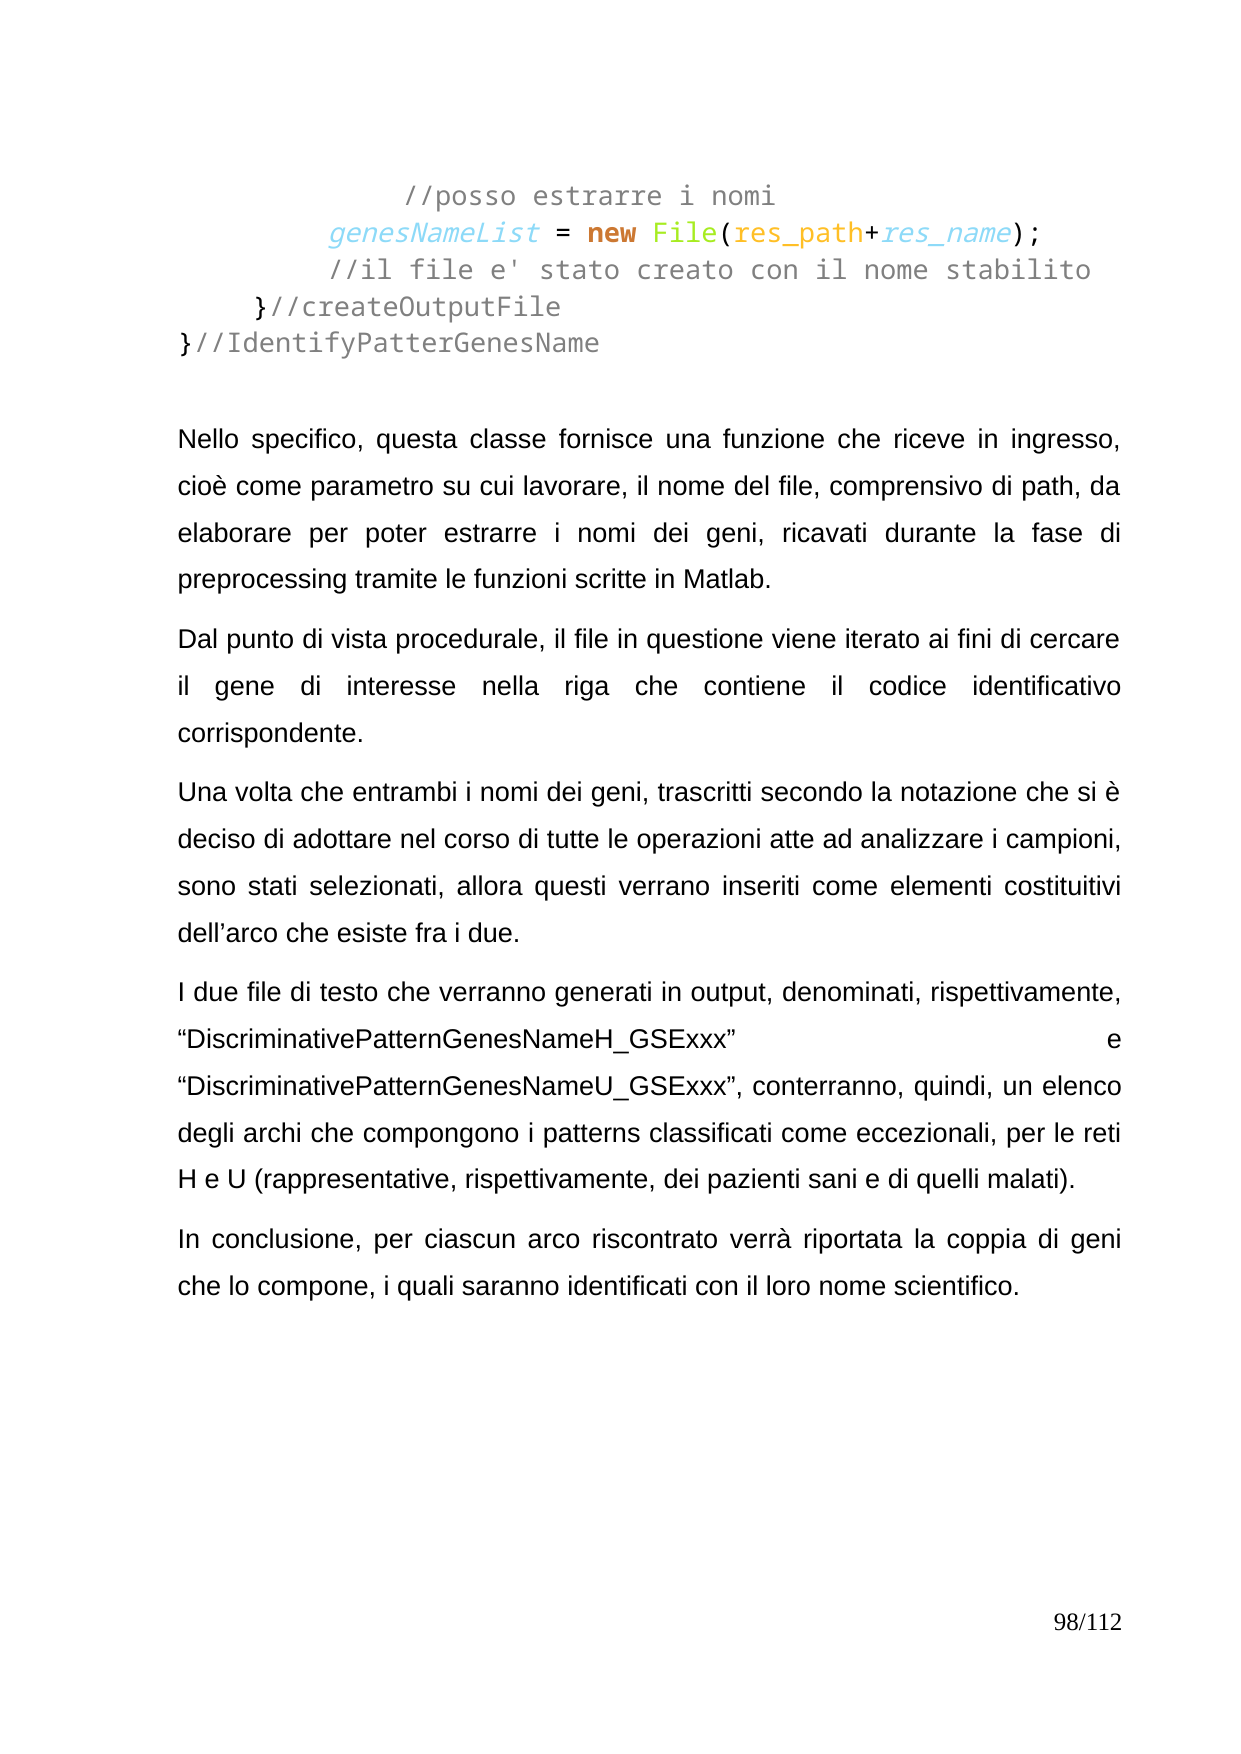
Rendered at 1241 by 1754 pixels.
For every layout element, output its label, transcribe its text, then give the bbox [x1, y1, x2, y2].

text //il file e' stato creato con il nome stabilito [177, 250, 1122, 287]
text Dal punto di vista procedurale, il file in questione viene iterato ai fini di cercare il gene di interesse nella riga che contiene il codice identificativo corrispondente. [177, 623, 1122, 748]
text Una volta che entrambi i nomi dei geni, trascritti secondo la notazione che si è deciso di adottare nel corso di tutte le operazioni atte ad analizzare i campioni, sono stati selezionati, allora questi verrano inseriti come elementi costituitivi dell’arco che esiste fra i due. [177, 776, 1122, 948]
text }//createOutputFile [177, 287, 1122, 324]
text Nello specifico, questa classe fornisce una funzione che riceve in ingresso, cioè come parametro su cui lavorare, il nome del file, comprensivo di path, da elaborare per poter estrarre i nomi dei geni, ricavati durante la fase di preprocessing tramite le funzioni scritte in Matlab. [177, 423, 1122, 595]
text In conclusione, per ciascun arco riscontrato verrà riportata la coppia di geni che lo compone, i quali saranno identificati con il loro nome scientifico. [177, 1223, 1122, 1301]
text I due file di testo che verranno generati in output, denominati, rispettivamente, “DiscriminativePatternGenesNameH_GSExxx” e “DiscriminativePatternGenesNameU_GSExxx”, conterranno, quindi, un elenco degli archi che compongono i patterns classificati come eccezionali, per le reti H e U (rappresentative, rispettivamente, dei pazienti sani e di quelli malati). [177, 976, 1122, 1195]
text //posso estrarre i nomi [177, 176, 1122, 213]
text }//IdentifyPatterGenesName [177, 324, 1122, 361]
text genesNameList = new File(res_path+res_name); [177, 213, 1122, 250]
